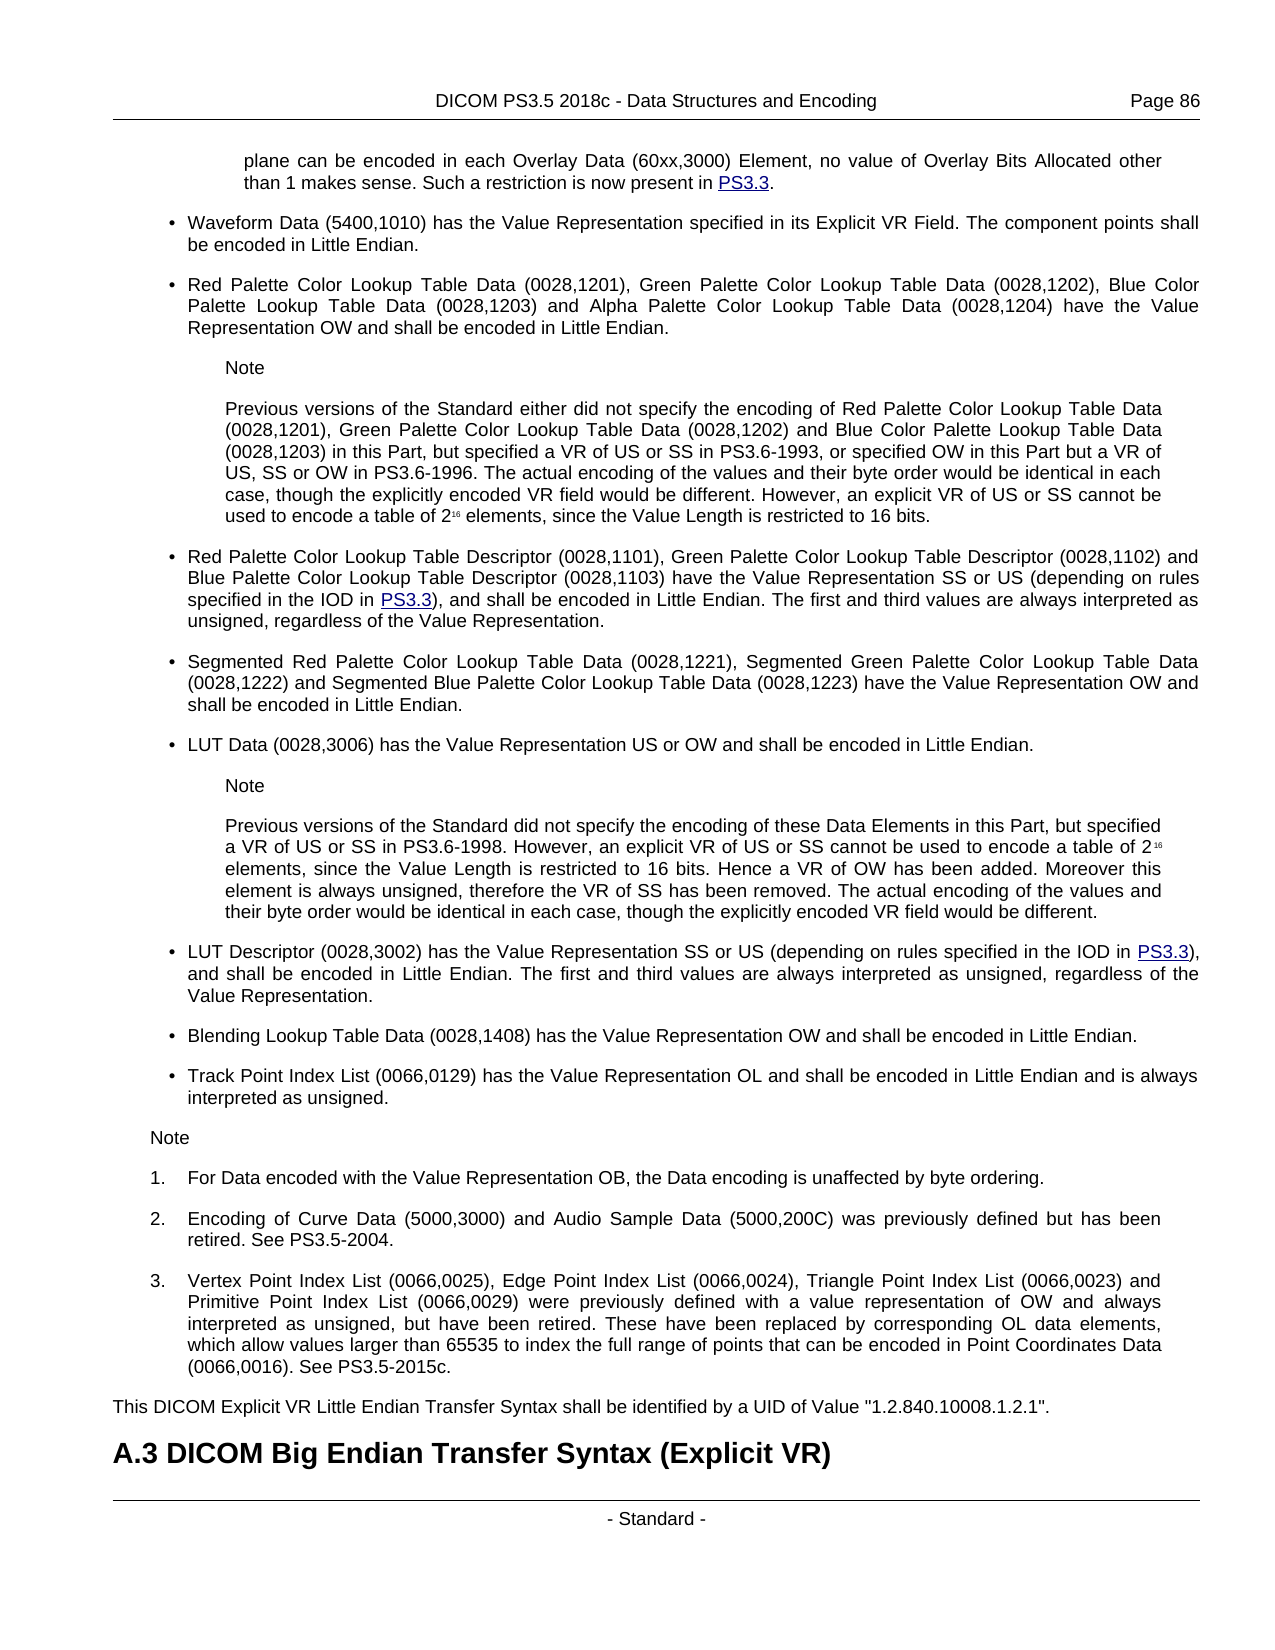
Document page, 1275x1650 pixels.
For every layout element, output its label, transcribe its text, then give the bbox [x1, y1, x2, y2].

list LUT Descriptor (0028,3002) has the Value Representation SS or US (depending on rules specified in the IOD in PS3.3), and shall be encoded in Little Endian. The first and third values are always interpreted as unsigned, regardless of the Value Representation. [169, 941, 1200, 1006]
list Vertex Point Index List (0066,0025), Edge Point Index List (0066,0024), Triangle Point Index List (0066,0023) and Primitive Point Index List (0066,0029) were previously defined with a value representation of OW and always interpreted as unsigned, but have been retired. These have been replaced by corresponding OL data elements, which allow values larger than 65535 to index the full range of points that can be encoded in Point Coordinates Data (0066,0016). See PS3.5-2015c. [150, 1269, 1162, 1377]
text A.3 DICOM Big Endian Transfer Syntax (Explicit VR) [112, 1436, 1200, 1470]
list Track Point Index List (0066,0129) has the Value Representation OL and shall be encoded in Little Endian and is always interpreted as unsigned. [169, 1065, 1200, 1108]
list Note [206, 774, 1162, 796]
text Note [150, 1127, 1162, 1148]
list Previous versions of the Standard either did not specify the encoding of Red Palette Color Lookup Table Data (0028,1201), Green Palette Color Lookup Table Data (0028,1202) and Blue Color Palette Lookup Table Data (0028,1203) in this Part, but specified a VR of US or SS in PS3.6-1993, or specified OW in this Part but a VR of US, SS or OW in PS3.6-1996. The actual encoding of the values and their byte order would be identical in each case, though the explicitly encoded VR field would be different. However, an explicit VR of US or SS cannot be used to encode a table of 216 elements, since the Value Length is restricted to 16 bits. [206, 397, 1162, 527]
list LUT Data (0028,3006) has the Value Representation US or OW and shall be encoded in Little Endian. [169, 734, 1200, 756]
list Red Palette Color Lookup Table Data (0028,1201), Green Palette Color Lookup Table Data (0028,1202), Blue Color Palette Lookup Table Data (0028,1203) and Alpha Palette Color Lookup Table Data (0028,1204) have the Value Representation OW and shall be encoded in Little Endian. [169, 274, 1200, 338]
list Previous versions of the Standard did not specify the encoding of these Data Elements in this Part, but specified a VR of US or SS in PS3.6-1998. However, an explicit VR of US or SS cannot be used to encode a table of 216 elements, since the Value Length is restricted to 16 bits. Hence a VR of OW has been added. Moreover this element is always unsigned, therefore the VR of SS has been removed. The actual encoding of the values and their byte order would be identical in each case, though the explicitly encoded VR field would be different. [206, 815, 1162, 922]
list Encoding of Curve Data (5000,3000) and Audio Sample Data (5000,200C) was previously defined but has been retired. See PS3.5-2004. [150, 1207, 1162, 1251]
list For Data encoded with the Value Representation OB, the Data encoding is unaffected by byte ordering. [150, 1167, 1162, 1189]
list Blending Lookup Table Data (0028,1408) has the Value Representation OW and shall be encoded in Little Endian. [169, 1025, 1200, 1046]
list Waveform Data (5400,1010) has the Value Representation specified in its Explicit VR Field. The component points shall be encoded in Little Endian. [169, 212, 1200, 255]
list Segmented Red Palette Color Lookup Table Data (0028,1221), Segmented Green Palette Color Lookup Table Data (0028,1222) and Segmented Blue Palette Color Lookup Table Data (0028,1223) have the Value Representation OW and shall be encoded in Little Endian. [169, 651, 1200, 715]
list Red Palette Color Lookup Table Descriptor (0028,1101), Green Palette Color Lookup Table Descriptor (0028,1102) and Blue Palette Color Lookup Table Descriptor (0028,1103) have the Value Representation SS or US (depending on rules specified in the IOD in PS3.3), and shall be encoded in Little Endian. The first and third values are always interpreted as unsigned, regardless of the Value Representation. [169, 546, 1200, 632]
list Note [206, 357, 1162, 379]
list plane can be encoded in each Overlay Data (60xx,3000) Element, no value of Overlay Bits Allocated other than 1 makes sense. Such a restriction is now present in PS3.3. [225, 150, 1162, 193]
text This DICOM Explicit VR Little Endian Transfer Syntax shall be identified by a UID of Value "1.2.840.10008.1.2.1". [112, 1396, 1200, 1417]
